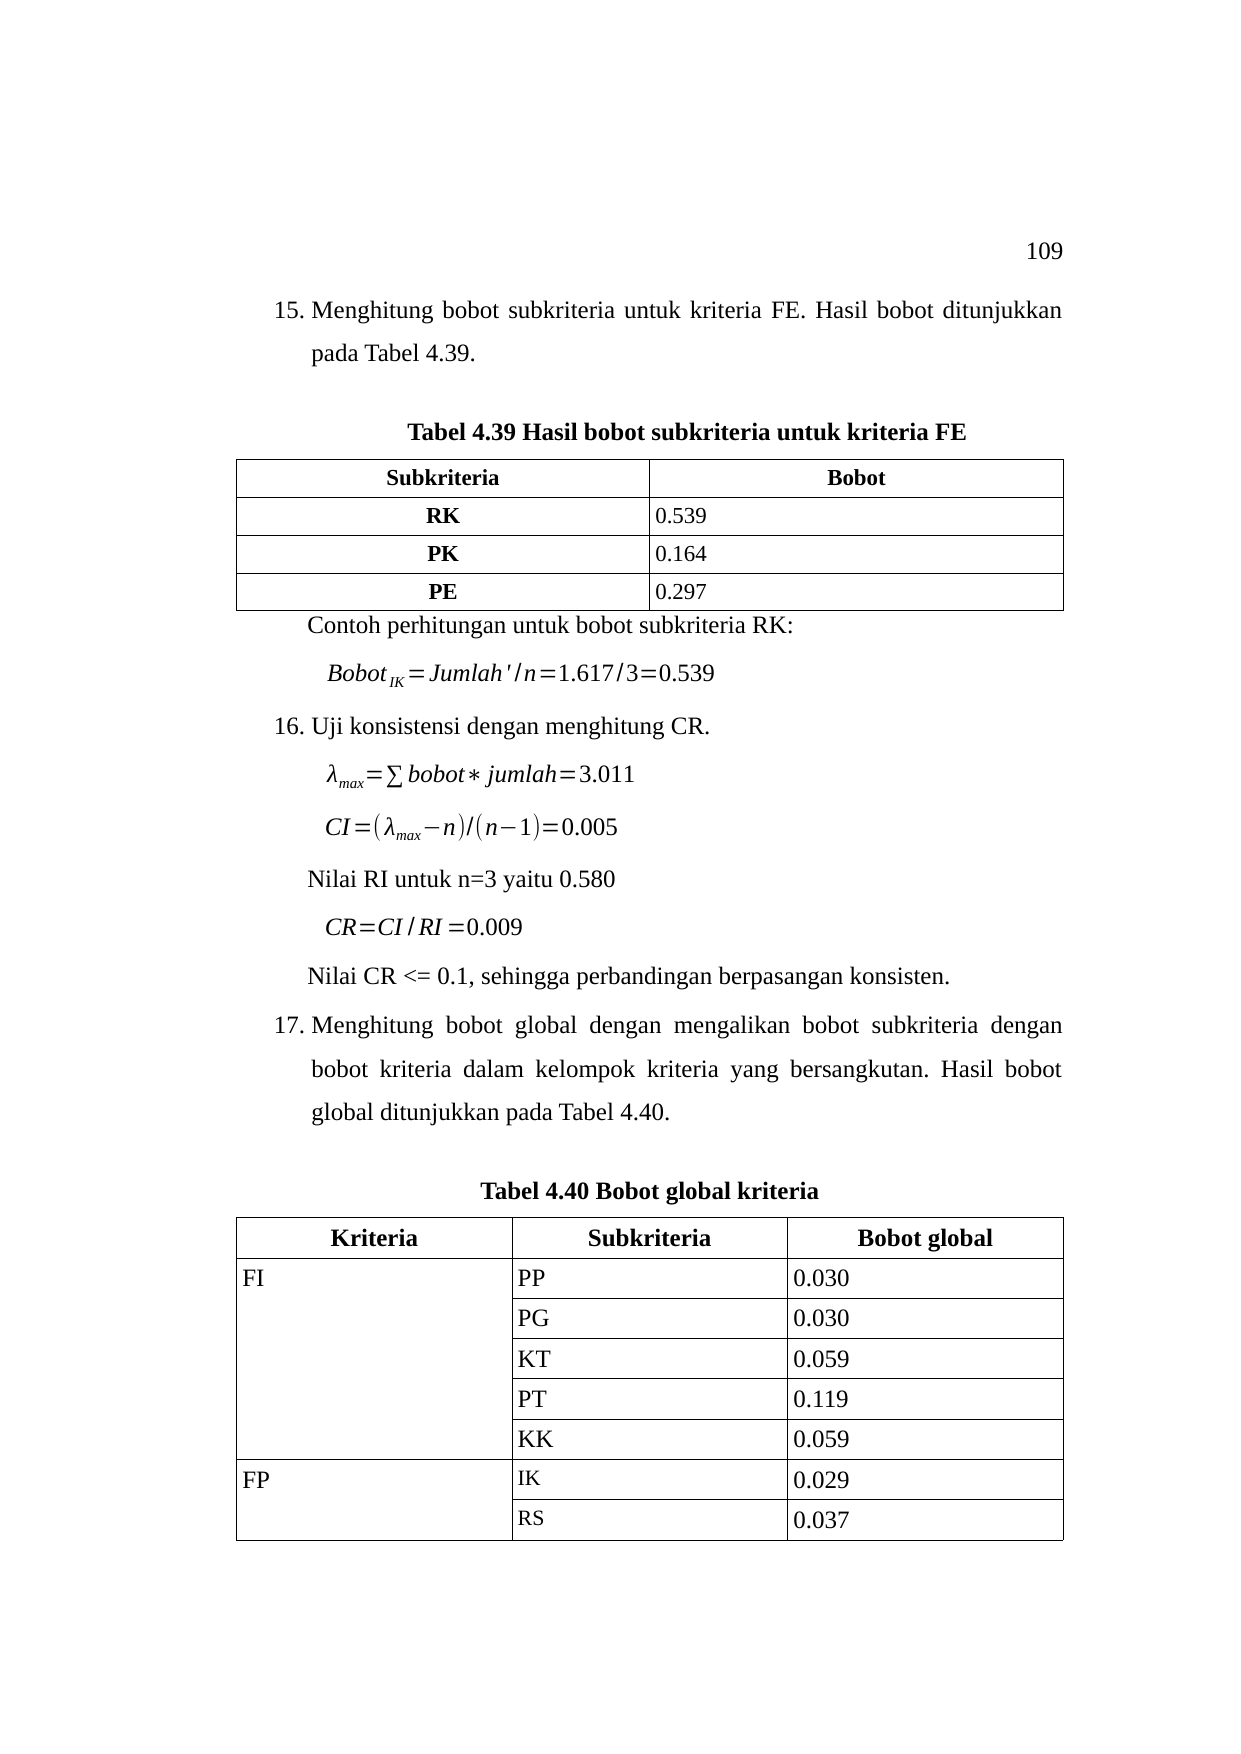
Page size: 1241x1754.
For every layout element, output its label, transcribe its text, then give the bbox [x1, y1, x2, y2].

table_header Kriteria [237, 1218, 512, 1257]
text Nilai CR <= 0.1, sehingga perbandingan berpasangan konsisten. [236, 961, 1063, 990]
table_header Bobot global [788, 1218, 1063, 1257]
list Menghitung bobot global dengan mengalikan bobot subkriteria dengan bobot kriteria dalam kelompok kriteria yang bersangkutan. Hasil bobot global ditunjukkan pada Tabel 4.40. [274, 1011, 1063, 1126]
table_header Bobot [650, 460, 1063, 497]
table_cell 0.030 [788, 1299, 1063, 1338]
table_cell 0.037 [788, 1500, 1063, 1539]
table_cell PP [513, 1259, 787, 1298]
table_cell IK [513, 1460, 787, 1499]
table_cell 0.059 [788, 1339, 1063, 1378]
table_cell KT [513, 1339, 787, 1378]
table_cell RS [513, 1500, 787, 1539]
table_cell 0.059 [788, 1420, 1063, 1459]
table_cell 0.030 [788, 1259, 1063, 1298]
table_cell PE [237, 574, 649, 610]
table_cell FP [237, 1460, 512, 1539]
table_cell PK [237, 536, 649, 572]
table_cell KK [513, 1420, 787, 1459]
table_cell PG [513, 1299, 787, 1338]
table_cell PT [513, 1379, 787, 1419]
text Nilai RI untuk n=3 yaitu 0.580 [236, 864, 1063, 893]
text Contoh perhitungan untuk bobot subkriteria RK: [236, 611, 1063, 639]
list Tabel 4.39 Hasil bobot subkriteria untuk kriteria FE [274, 417, 1063, 446]
table_cell 0.297 [650, 574, 1063, 610]
list Menghitung bobot subkriteria untuk kriteria FE. Hasil bobot ditunjukkan pada Tabel 4.39. [274, 295, 1063, 367]
table_header Subkriteria [513, 1218, 787, 1257]
table_cell 0.119 [788, 1379, 1063, 1419]
list Uji konsistensi dengan menghitung CR. [274, 711, 1063, 740]
text Tabel 4.40 Bobot global kriteria [236, 1176, 1063, 1205]
table_cell 0.029 [788, 1460, 1063, 1499]
table_cell 0.539 [650, 498, 1063, 534]
table_cell FI [237, 1259, 512, 1459]
table_header Subkriteria [237, 460, 649, 497]
table_cell RK [237, 498, 649, 534]
table_cell 0.164 [650, 536, 1063, 572]
